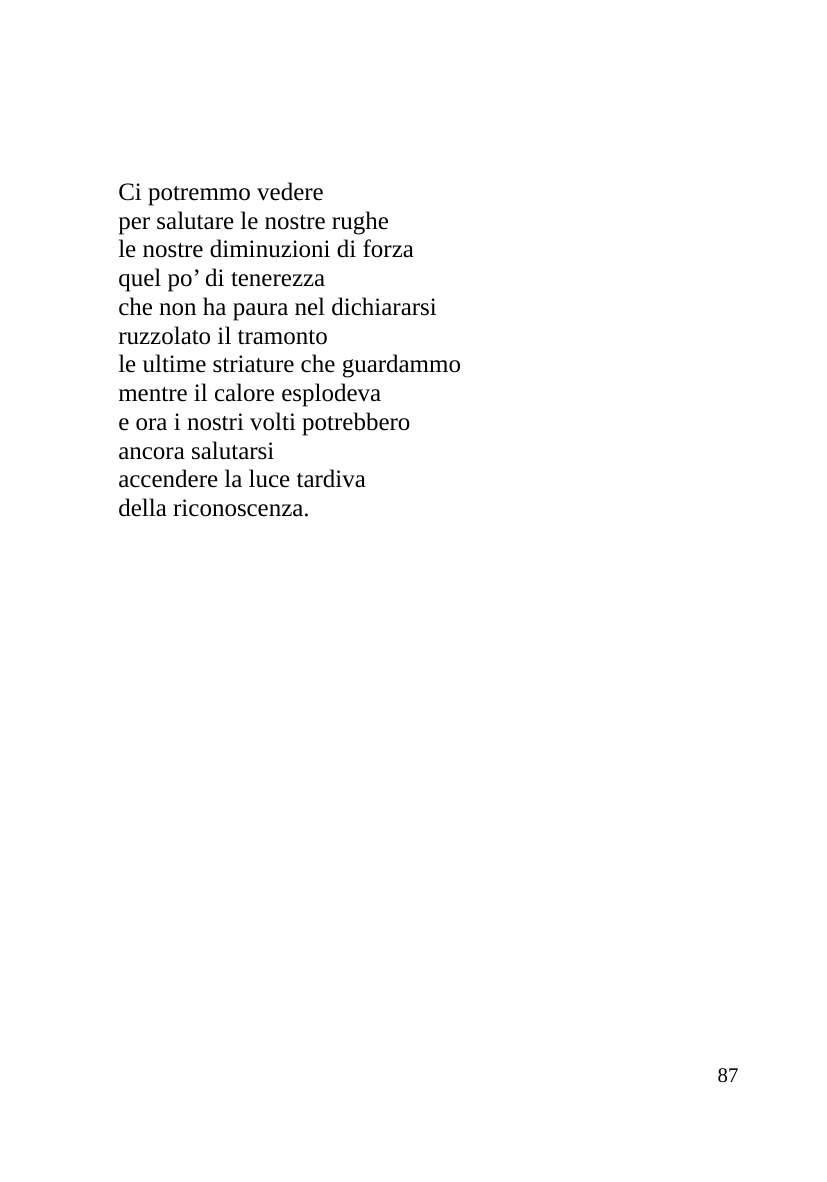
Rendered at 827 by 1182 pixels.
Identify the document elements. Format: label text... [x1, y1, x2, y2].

text ruzzolato il tramonto [118, 321, 738, 349]
text quel po’ di tenerezza [118, 263, 738, 292]
text le nostre diminuzioni di forza [118, 234, 738, 263]
text le ultime striature che guardammo [118, 349, 738, 378]
text accendere la luce tardiva [118, 464, 738, 493]
text della riconoscenza. [118, 493, 738, 522]
text che non ha paura nel dichiararsi [118, 292, 738, 321]
text ancora salutarsi [118, 436, 738, 464]
text per salutare le nostre rughe [118, 206, 738, 234]
text Ci potremmo vedere [118, 177, 738, 206]
text e ora i nostri volti potrebbero [118, 407, 738, 436]
text mentre il calore esplodeva [118, 378, 738, 407]
